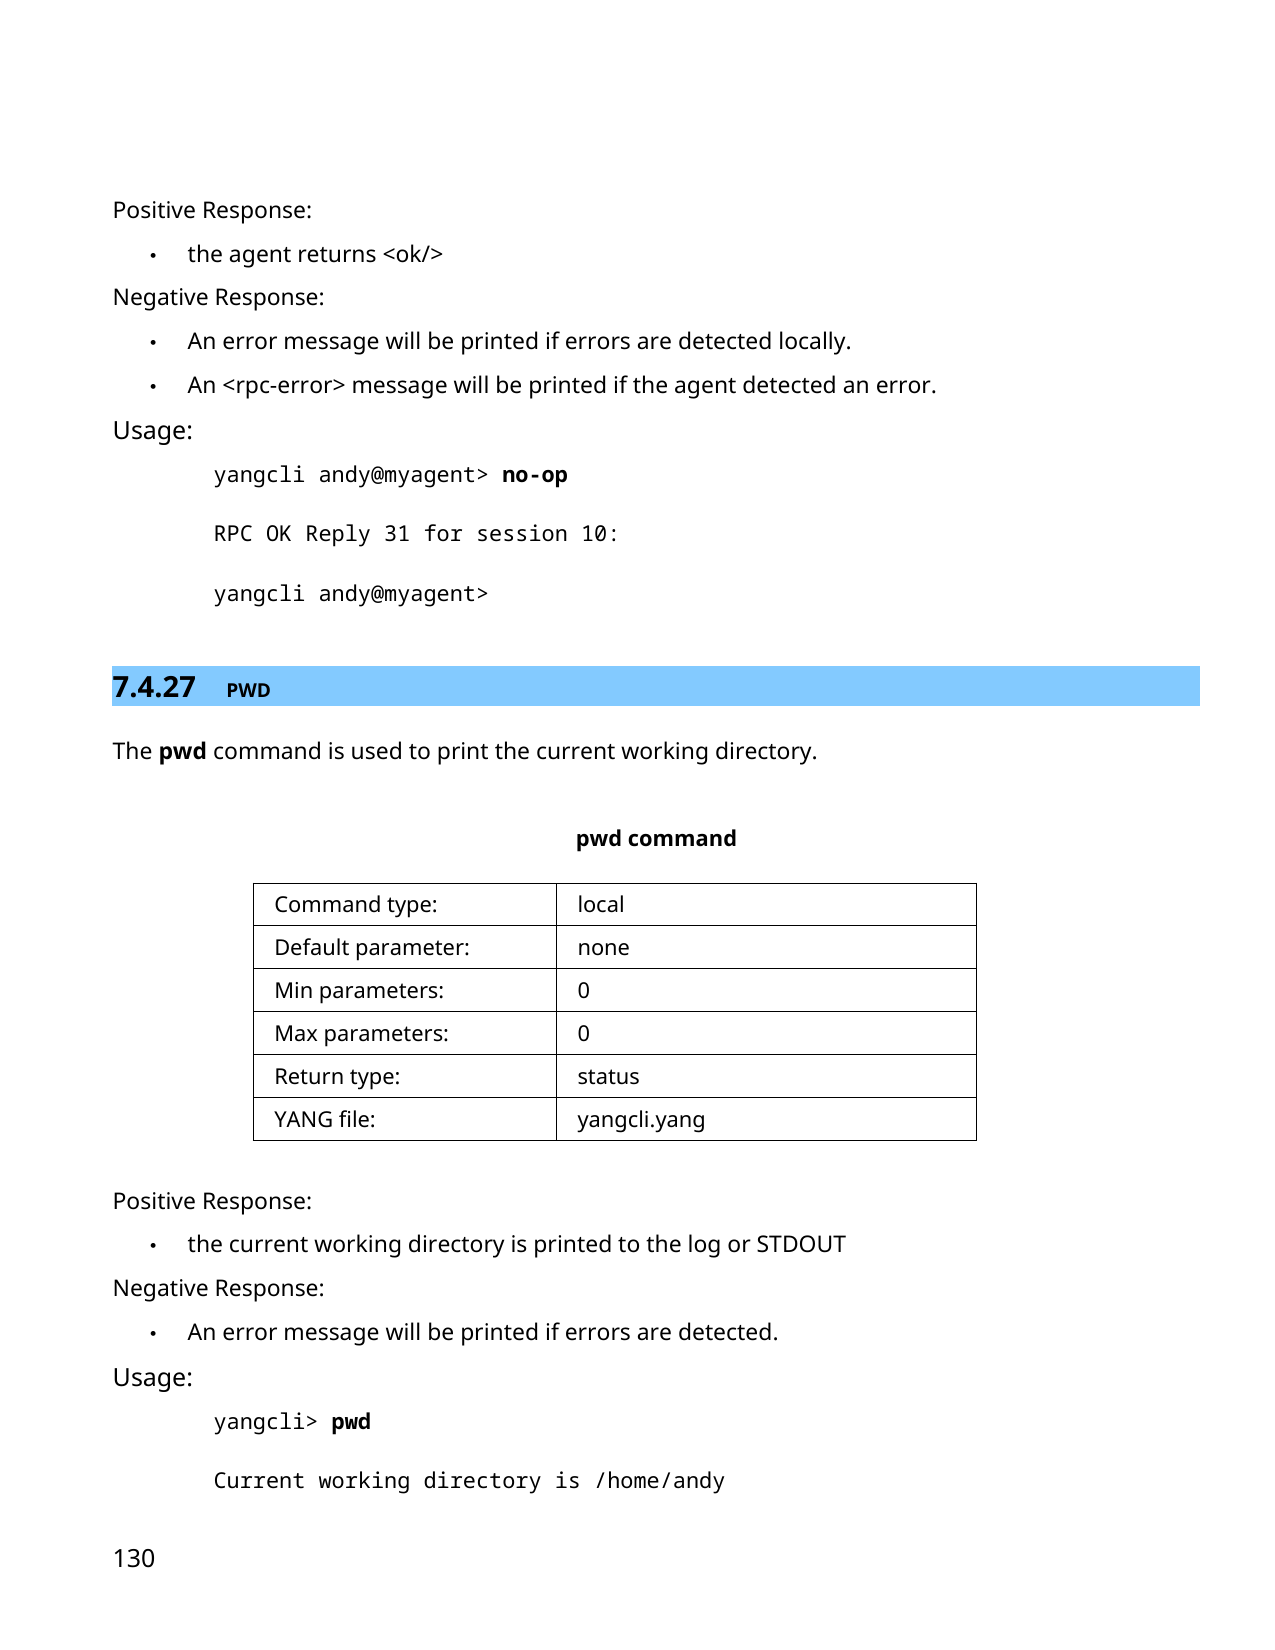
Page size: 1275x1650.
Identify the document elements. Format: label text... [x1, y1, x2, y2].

text Negative Response: [112, 1272, 1200, 1303]
table_header local [557, 884, 976, 925]
table_cell Min parameters: [254, 969, 556, 1011]
table_cell 0 [557, 969, 976, 1011]
text yangcli> pwd Current working directory is /home/andy [139, 1406, 1200, 1495]
table_cell 0 [557, 1012, 976, 1054]
table_cell Max parameters: [254, 1012, 556, 1054]
text Positive Response: [112, 194, 1200, 225]
table_cell yangcli.yang [557, 1098, 976, 1140]
text Positive Response: [112, 1185, 1200, 1216]
table_cell YANG file: [254, 1098, 556, 1140]
text The pwd command is used to print the current working directory. [112, 735, 1200, 767]
subtitle pwd [112, 666, 1200, 706]
text Usage: [112, 1360, 1200, 1394]
table_cell none [557, 926, 976, 968]
text Usage: [112, 412, 1200, 447]
table_cell Return type: [254, 1055, 556, 1097]
table_cell status [557, 1055, 976, 1097]
list the agent returns <ok/> [150, 237, 1200, 269]
text yangcli andy@myagent> no-op RPC OK Reply 31 for session 10: yangcli andy@myagent> [139, 458, 1200, 637]
list An error message will be printed if errors are detected. [150, 1316, 1200, 1347]
table_cell Default parameter: [254, 926, 556, 968]
text Negative Response: [112, 281, 1200, 312]
list the current working directory is printed to the log or STDOUT [150, 1228, 1200, 1260]
table_header Command type: [254, 884, 556, 925]
list An error message will be printed if errors are detected locally. [150, 325, 1200, 356]
subtitle pwd command [127, 823, 1185, 853]
list An <rpc-error> message will be printed if the agent detected an error. [150, 369, 1200, 400]
